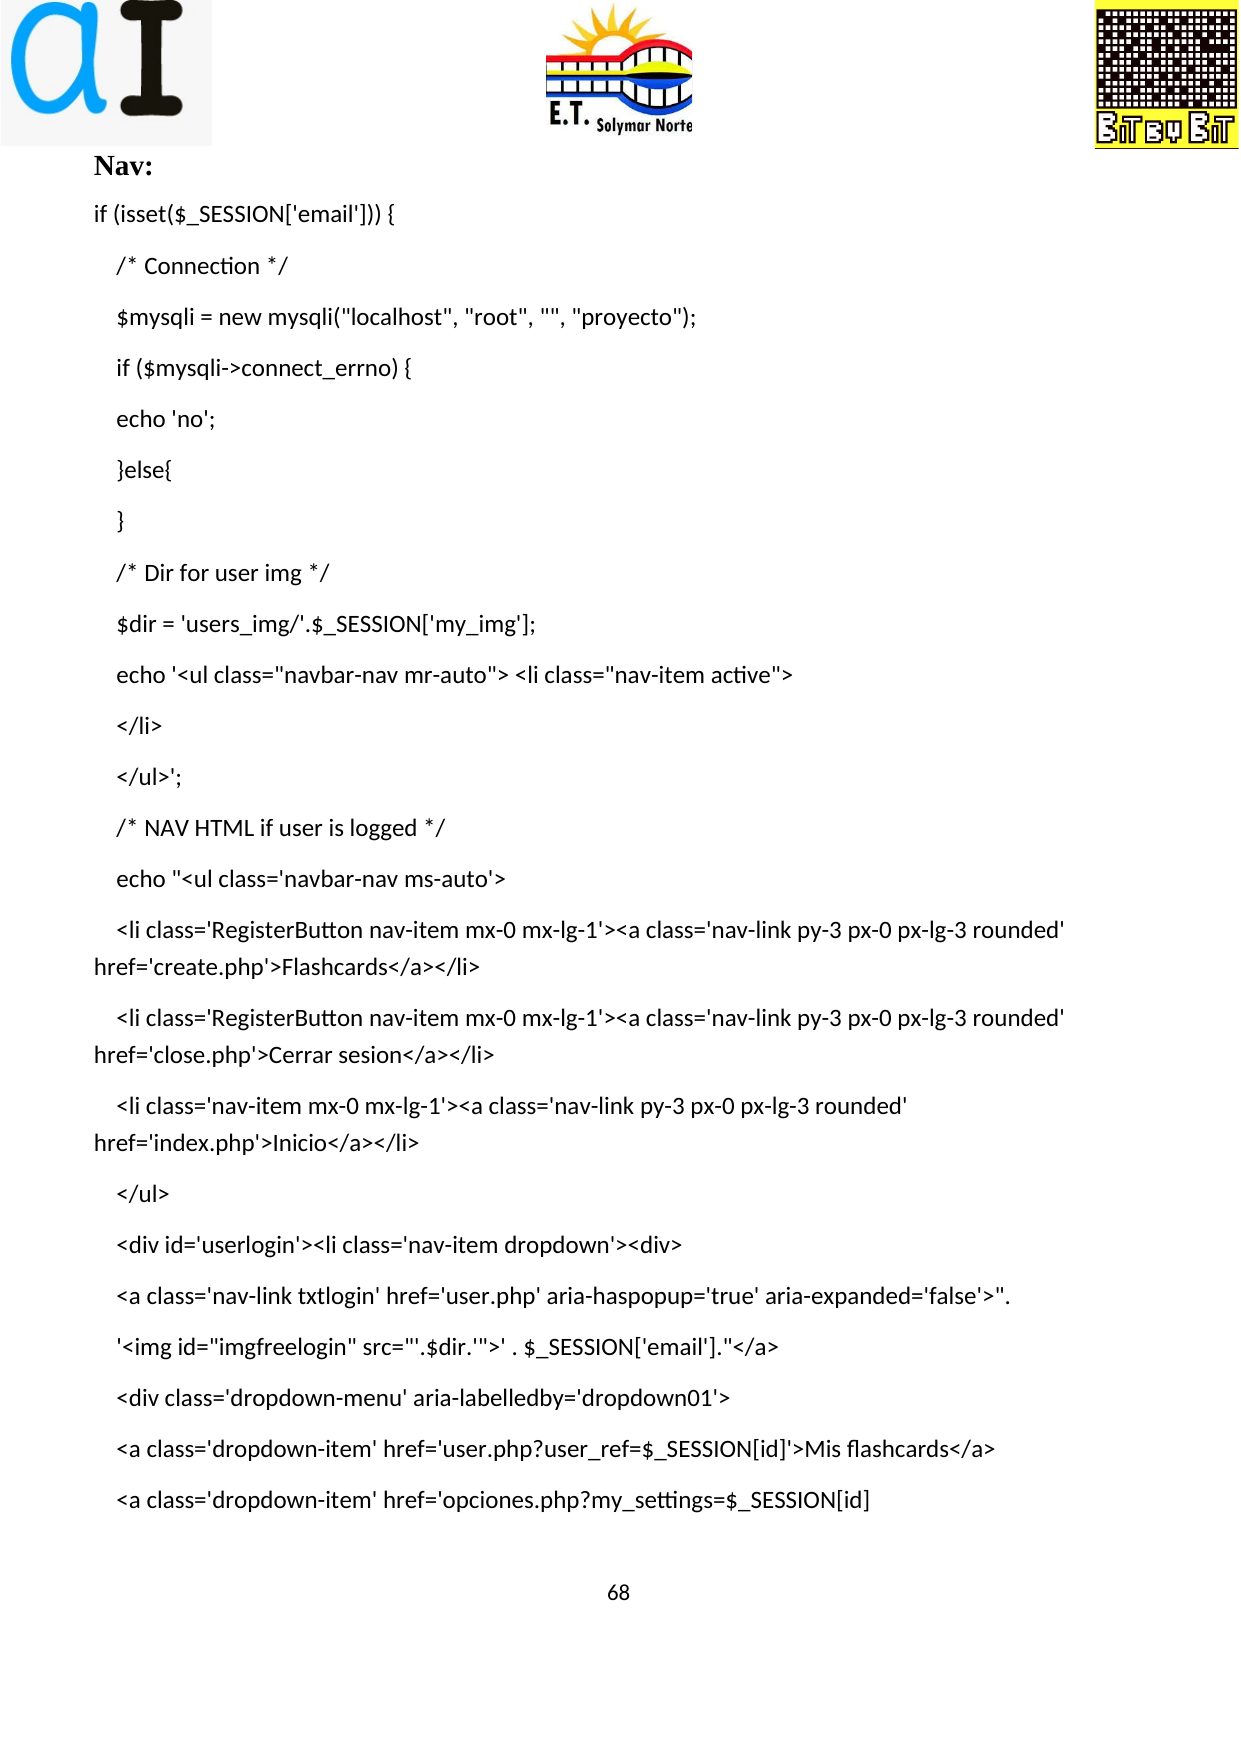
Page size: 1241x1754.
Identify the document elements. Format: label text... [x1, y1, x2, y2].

text <a class='dropdown-item' href='user.php?user_ref=$_SESSION[id]'>Mis flashcards</a> [94, 1433, 1143, 1464]
text echo 'no'; [94, 403, 1143, 434]
text echo '<ul class="navbar-nav mr-auto"> <li class="nav-item active"> [94, 659, 1143, 689]
text /* NAV HTML if user is logged */ [94, 812, 1143, 843]
text }else{ [94, 454, 1143, 485]
text if ($mysqli->connect_errno) { [94, 352, 1143, 383]
text <a class='dropdown-item' href='opciones.php?my_settings=$_SESSION[id] [94, 1485, 1143, 1515]
text $dir = 'users_img/'.$_SESSION['my_img']; [94, 608, 1143, 638]
text <li class='RegisterButton nav-item mx-0 mx-lg-1'><a class='nav-link py-3 px-0 px-lg-3 rounded' href='create.php'>Flashcards</a></li> [94, 915, 1143, 982]
text } [94, 506, 1143, 536]
subtitle Nav: [94, 148, 1143, 181]
text <div id='userlogin'><li class='nav-item dropdown'><div> [94, 1229, 1143, 1259]
picture [1094, 0, 1239, 149]
text /* Dir for user img */ [94, 557, 1143, 587]
picture [546, 0, 693, 146]
text </ul> [94, 1178, 1143, 1208]
picture [0, 0, 212, 146]
text '<img id="imgfreelogin" src="'.$dir.'">' . $_SESSION['email']."</a> [94, 1331, 1143, 1362]
text /* Connection */ [94, 250, 1143, 280]
text </li> [94, 710, 1143, 741]
text <li class='RegisterButton nav-item mx-0 mx-lg-1'><a class='nav-link py-3 px-0 px-lg-3 rounded' href='close.php'>Cerrar sesion</a></li> [94, 1002, 1143, 1069]
text </ul>'; [94, 761, 1143, 792]
text <div class='dropdown-menu' aria-labelledby='dropdown01'> [94, 1382, 1143, 1413]
text <a class='nav-link txtlogin' href='user.php' aria-haspopup='true' aria-expanded='false'>". [94, 1280, 1143, 1311]
text echo "<ul class='navbar-nav ms-auto'> [94, 863, 1143, 894]
text <li class='nav-item mx-0 mx-lg-1'><a class='nav-link py-3 px-0 px-lg-3 rounded' href='index.php'>Inicio</a></li> [94, 1090, 1143, 1157]
text $mysqli = new mysqli("localhost", "root", "", "proyecto"); [94, 301, 1143, 331]
text if (isset($_SESSION['email'])) { [94, 199, 1143, 229]
